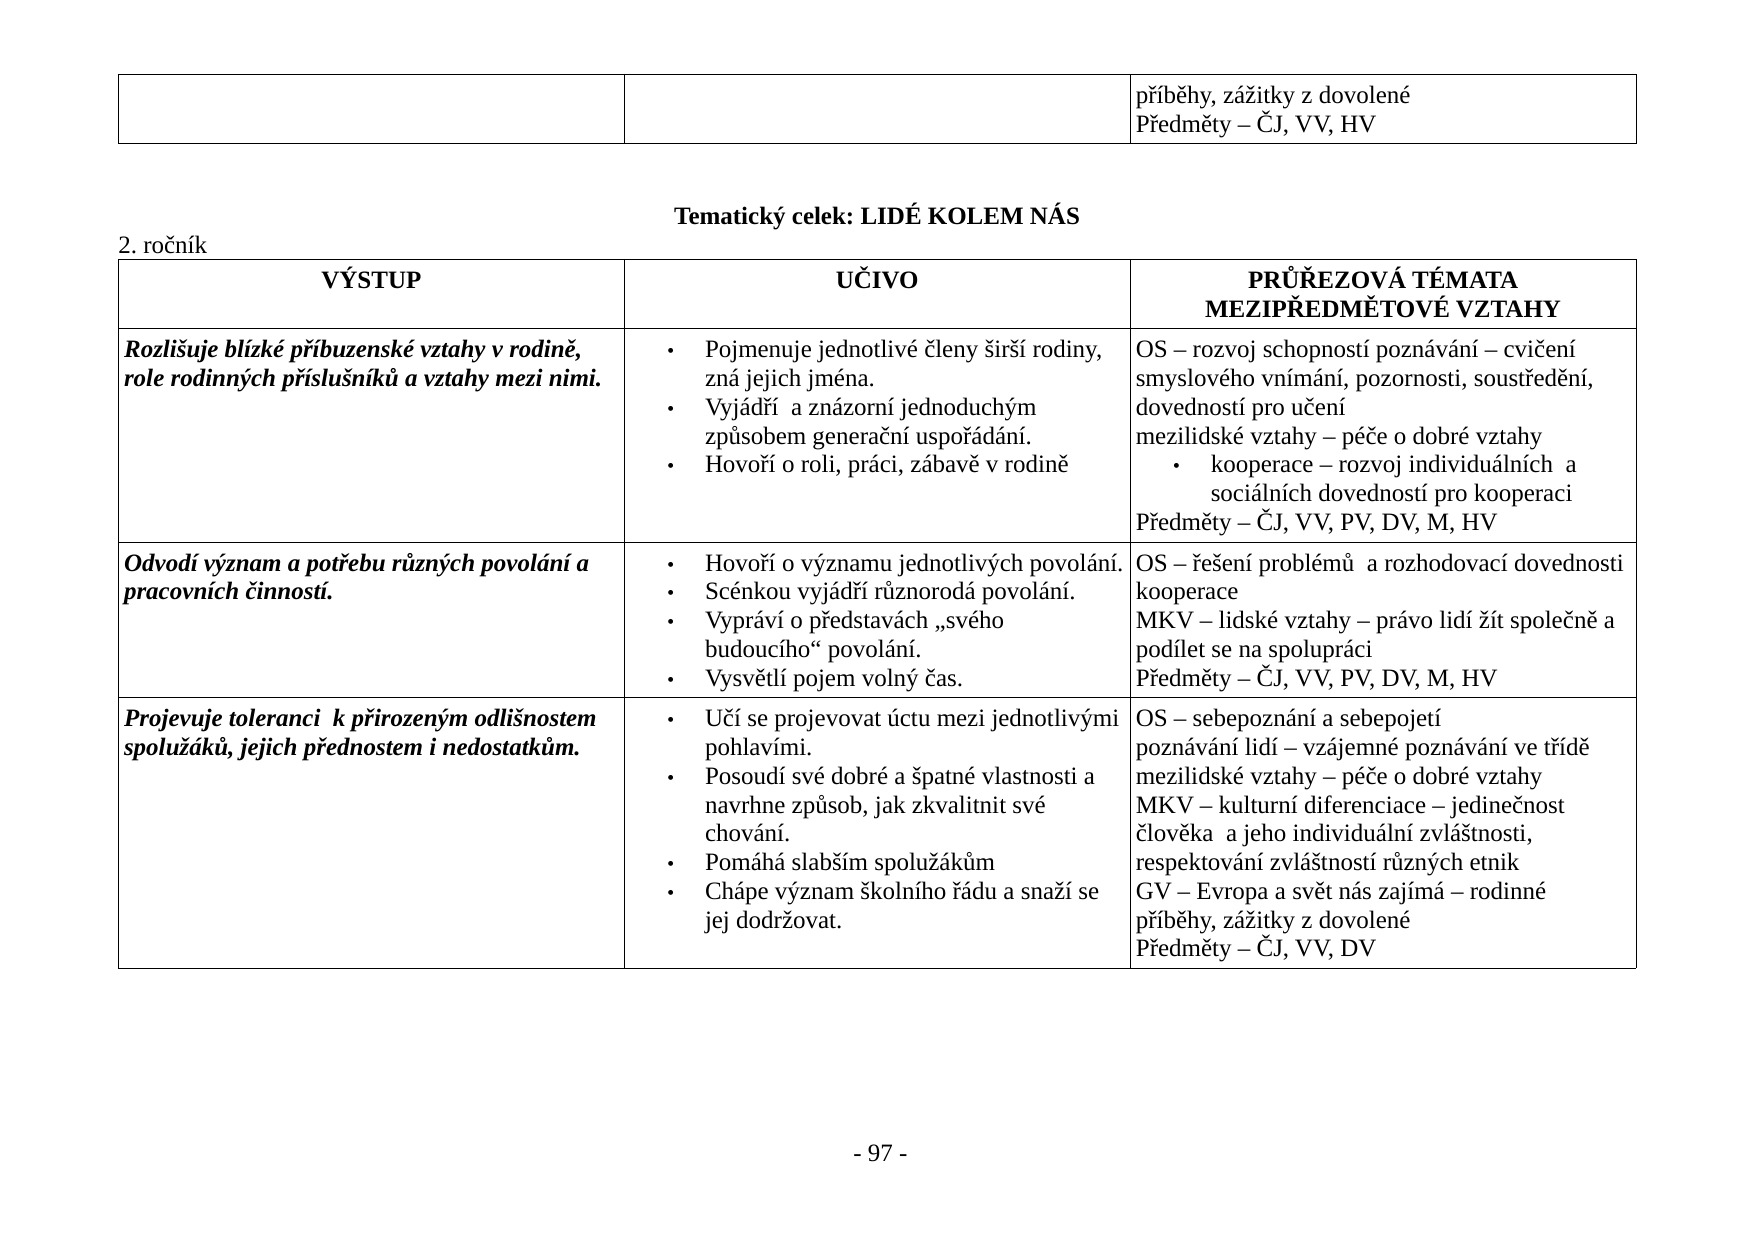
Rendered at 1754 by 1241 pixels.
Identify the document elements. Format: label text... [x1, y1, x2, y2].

table_cell Hovoří o významu jednotlivých povolání. Scénkou vyjádří různorodá povolání. Vypráví o představách „svého budoucího“ povolání. Vysvětlí pojem volný čas. [625, 543, 1130, 697]
table_cell [625, 75, 1130, 143]
table_cell Pojmenuje jednotlivé členy širší rodiny, zná jejich jména. Vyjádří a znázorní jednoduchým způsobem generační uspořádání. Hovoří o roli, práci, zábavě v rodině [625, 329, 1130, 541]
table_cell OS – sebepoznání a sebepojetí poznávání lidí – vzájemné poznávání ve třídě mezilidské vztahy – péče o dobré vztahy MKV – kulturní diferenciace – jedinečnost člověka a jeho individuální zvláštnosti, respektování zvláštností různých etnik GV – Evropa a svět nás zajímá – rodinné příběhy, zážitky z dovolené Předměty – ČJ, VV, DV [1131, 698, 1636, 968]
table_header PRŮŘEZOVÁ TÉMATA MEZIPŘEDMĚTOVÉ VZTAHY [1131, 260, 1636, 328]
table_cell Rozlišuje blízké příbuzenské vztahy v rodině, role rodinných příslušníků a vztahy mezi nimi. [119, 329, 624, 541]
table_cell OS – řešení problémů a rozhodovací dovednosti kooperace MKV – lidské vztahy – právo lidí žít společně a podílet se na spolupráci Předměty – ČJ, VV, PV, DV, M, HV [1131, 543, 1636, 697]
table_cell Učí se projevovat úctu mezi jednotlivými pohlavími. Posoudí své dobré a špatné vlastnosti a navrhne způsob, jak zkvalitnit své chování. Pomáhá slabším spolužákům Chápe význam školního řádu a snaží se jej dodržovat. [625, 698, 1130, 968]
text 2. ročník [118, 230, 1636, 259]
table_cell OS – rozvoj schopností poznávání – cvičení smyslového vnímání, pozornosti, soustředění, dovedností pro učení mezilidské vztahy – péče o dobré vztahy kooperace – rozvoj individuálních a sociálních dovedností pro kooperaci Předměty – ČJ, VV, PV, DV, M, HV [1131, 329, 1636, 541]
table_cell Projevuje toleranci k přirozeným odlišnostem spolužáků, jejich přednostem i nedostatkům. [119, 698, 624, 968]
table_cell [119, 75, 624, 143]
text Tematický celek: LIDÉ KOLEM NÁS [118, 201, 1636, 230]
table_header UČIVO [625, 260, 1130, 328]
table_header VÝSTUP [119, 260, 624, 328]
table_cell příběhy, zážitky z dovolené Předměty – ČJ, VV, HV [1131, 75, 1636, 143]
table_cell Odvodí význam a potřebu různých povolání a pracovních činností. [119, 543, 624, 697]
